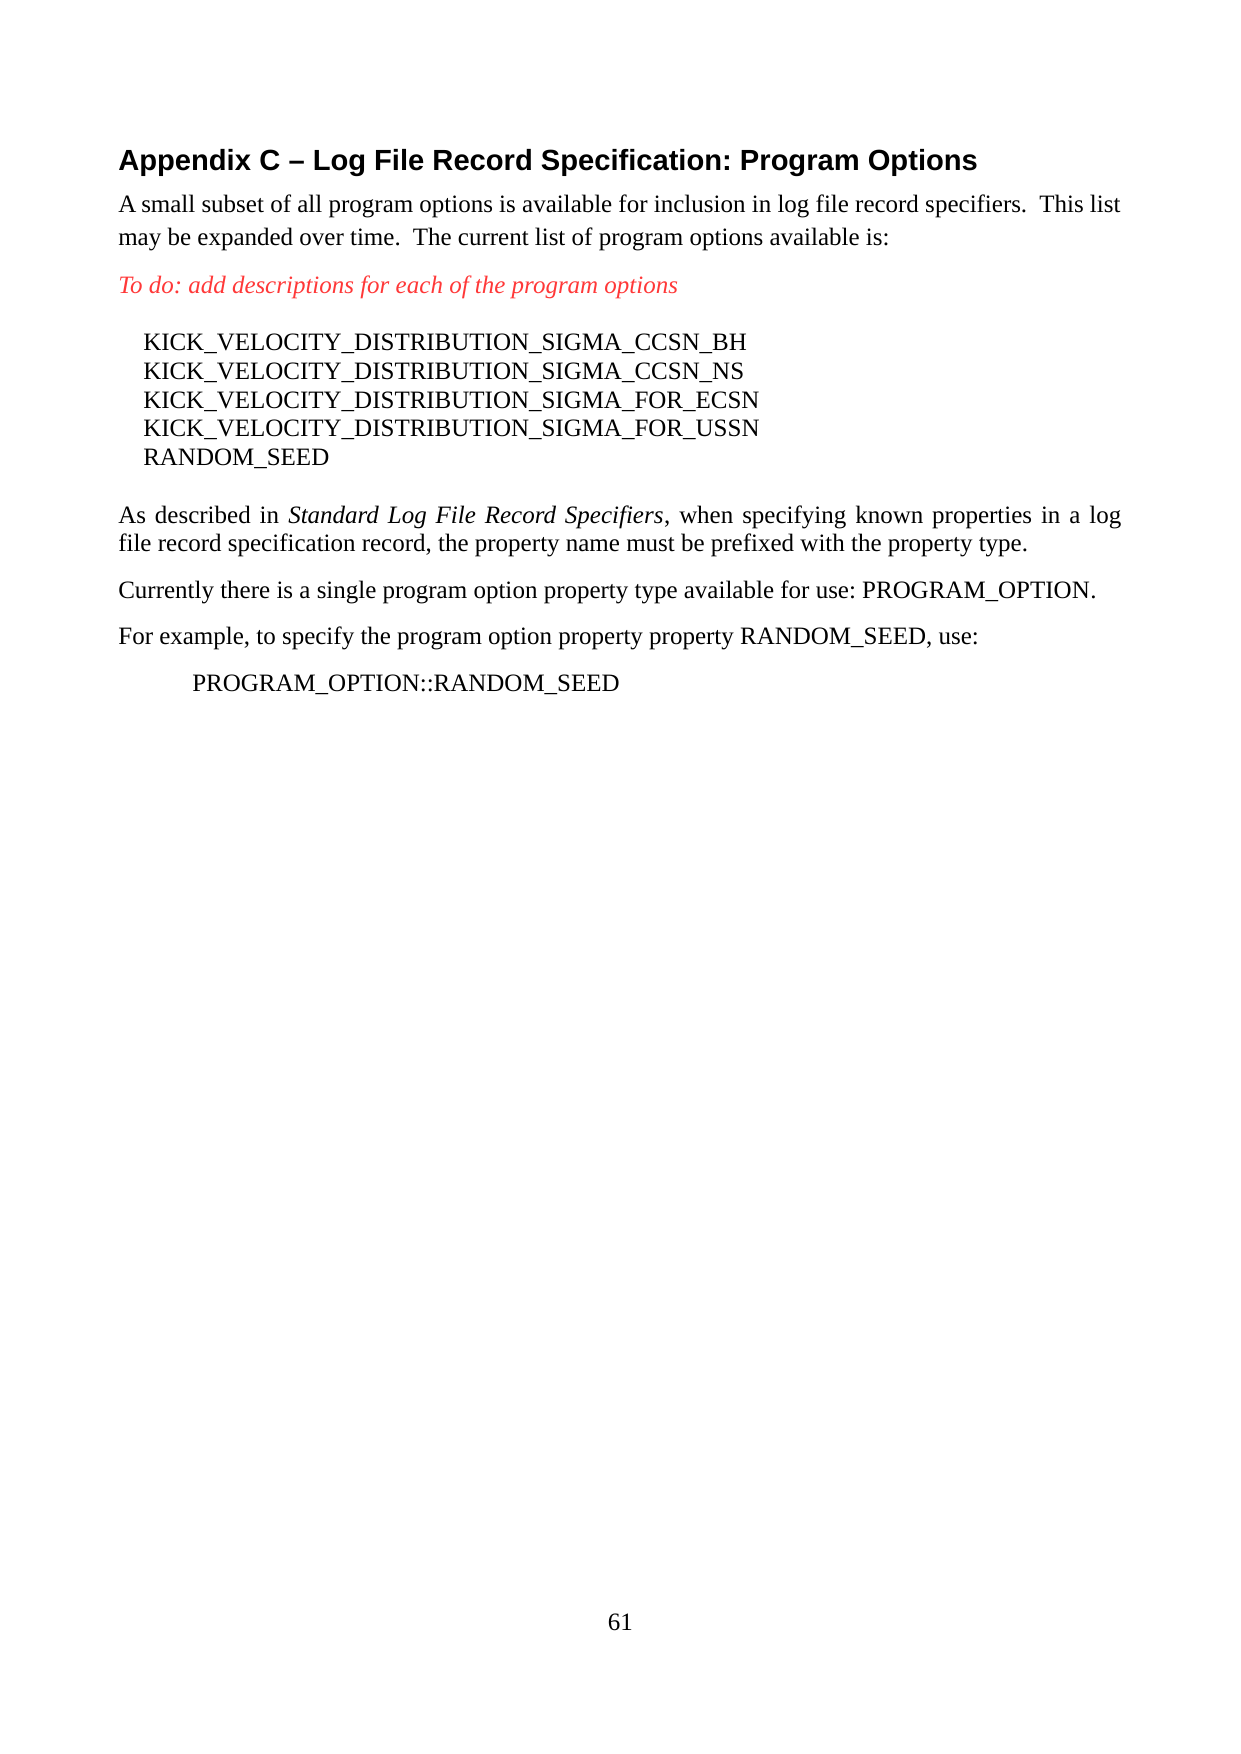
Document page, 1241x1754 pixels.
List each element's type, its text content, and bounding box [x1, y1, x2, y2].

text Currently there is a single program option property type available for use: PROGRAM_OPTION. [118, 575, 1122, 604]
text KICK_VELOCITY_DISTRIBUTION_SIGMA_FOR_ECSN [118, 385, 1122, 413]
text As described in Standard Log File Record Specifiers, when specifying known properties in a log file record specification record, the property name must be prefixed with the property type. [118, 500, 1122, 557]
text For example, to specify the program option property property RANDOM_SEED, use: [118, 621, 1122, 650]
text A small subset of all program options is available for inclusion in log file record specifiers. This list may be expanded over time. The current list of program options available is: [118, 189, 1122, 251]
text RANDOM_SEED [118, 442, 1122, 471]
text KICK_VELOCITY_DISTRIBUTION_SIGMA_CCSN_NS [118, 356, 1122, 385]
text To do: add descriptions for each of the program options [118, 270, 1122, 298]
text KICK_VELOCITY_DISTRIBUTION_SIGMA_FOR_USSN [118, 413, 1122, 442]
text KICK_VELOCITY_DISTRIBUTION_SIGMA_CCSN_BH [118, 327, 1122, 356]
text PROGRAM_OPTION::RANDOM_SEED [118, 668, 1122, 697]
subtitle Appendix C – Log File Record Specification: Program Options [118, 143, 1122, 177]
